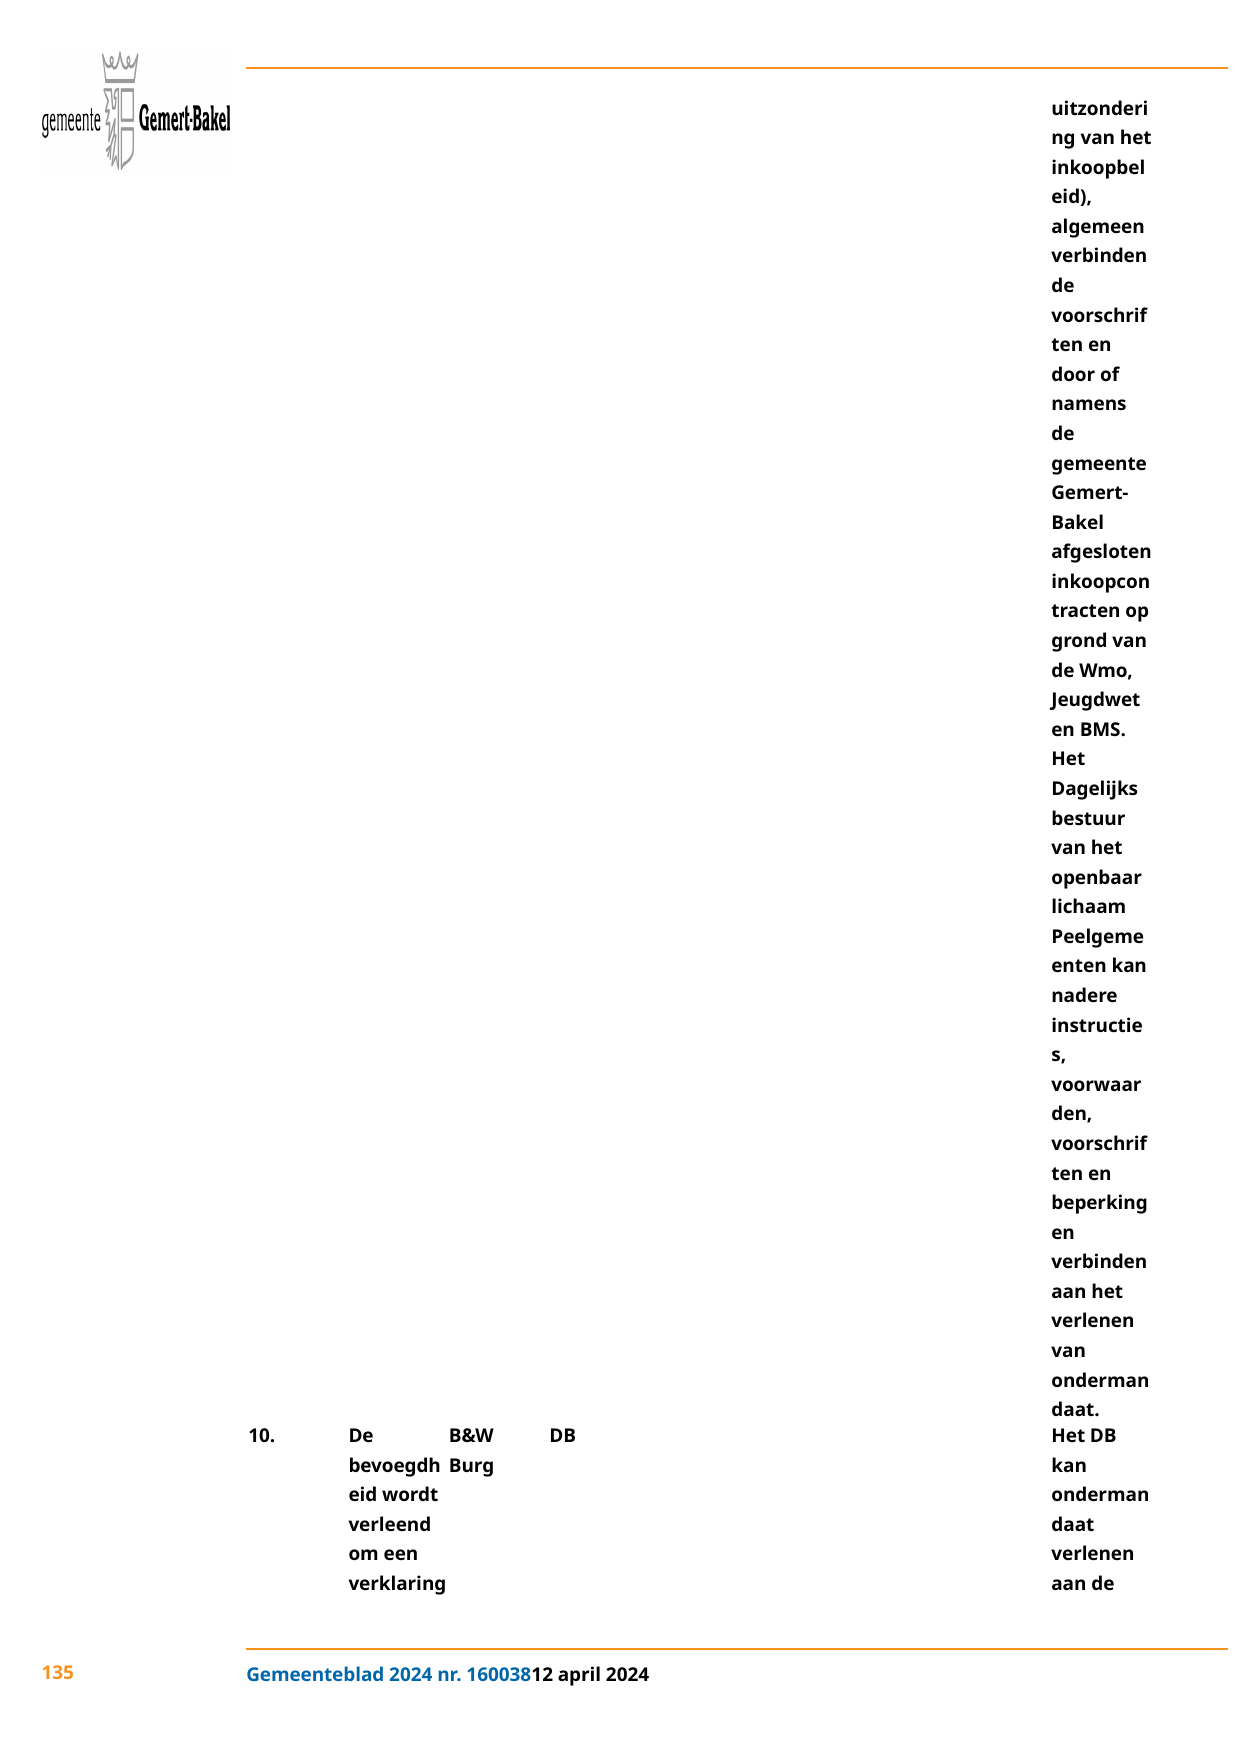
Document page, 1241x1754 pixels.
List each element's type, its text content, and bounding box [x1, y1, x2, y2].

picture [41, 47, 231, 172]
table_cell DB [549, 1422, 649, 1596]
table_cell [449, 95, 549, 1422]
table_cell [650, 95, 750, 1422]
table_cell [549, 95, 649, 1422]
table_cell [850, 1422, 951, 1596]
table_cell uitzondering van het inkoopbeleid), algemeen verbindende voorschriften en door of namens de gemeente Gemert-Bakel afgesloten inkoopcontracten op grond van de Wmo, Jeugdwet en BMS. Het Dagelijks bestuur van het openbaar lichaam Peelgemeenten kan nadere instructies, voorwaarden, voorschriften en beperkingen verbinden aan het verlenen van ondermandaat. [1051, 95, 1152, 1422]
table_cell [750, 95, 850, 1422]
table_cell [750, 1422, 850, 1596]
table_cell [951, 1422, 1051, 1596]
table_cell De bevoegdheid wordt verleend om een verklaring [348, 1422, 449, 1596]
table_cell [650, 1422, 750, 1596]
table_cell [248, 95, 348, 1422]
table_cell B&W Burg [449, 1422, 549, 1596]
table_cell 10. [248, 1422, 348, 1596]
table_cell [850, 95, 951, 1422]
table_cell [348, 95, 449, 1422]
table_cell [951, 95, 1051, 1422]
table_cell Het DB kan ondermandaat verlenen aan de [1051, 1422, 1152, 1596]
